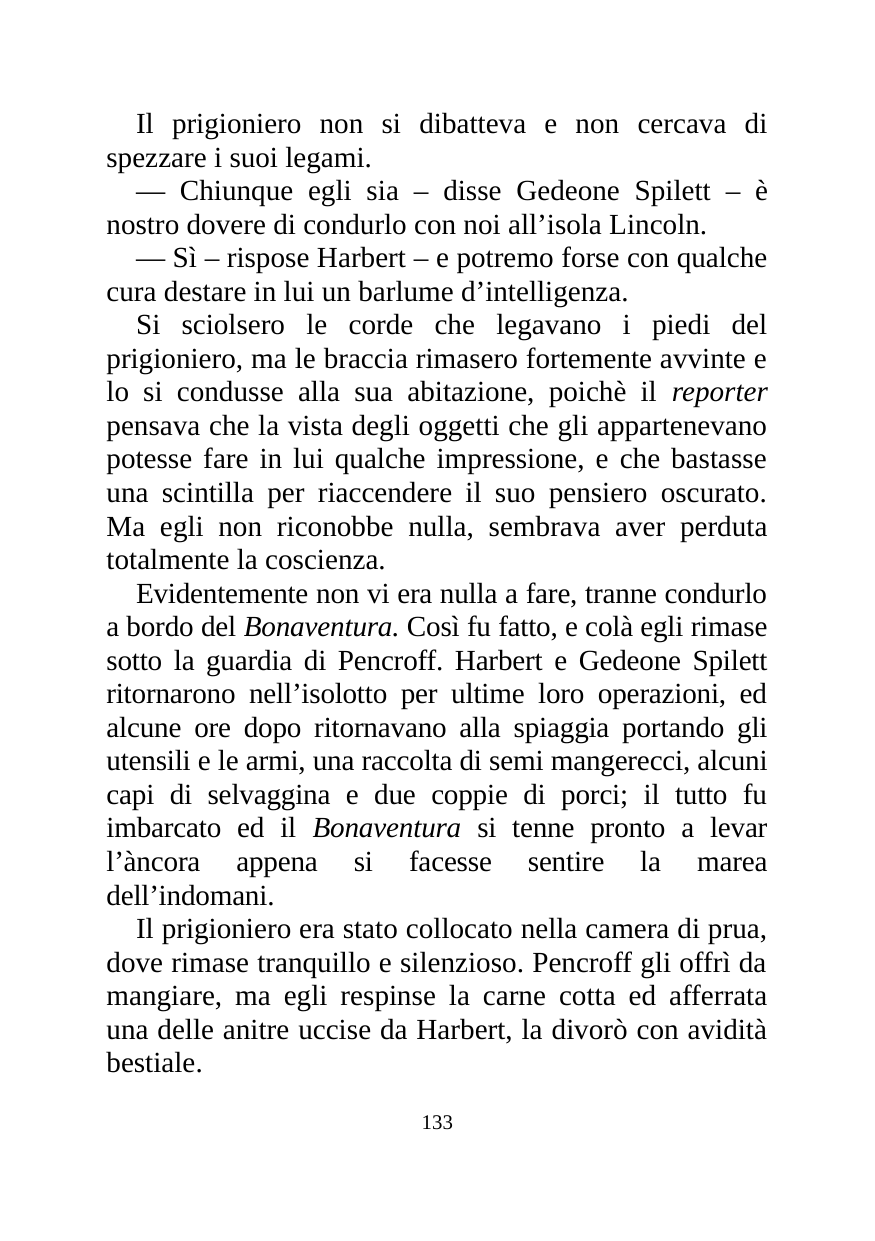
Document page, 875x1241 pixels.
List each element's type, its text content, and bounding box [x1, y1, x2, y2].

text Il prigioniero era stato collocato nella camera di prua, dove rimase tranquillo e silenzioso. Pencroff gli offrì da mangiare, ma egli respinse la carne cotta ed afferrata una delle anitre uccise da Harbert, la divorò con avidità bestiale. [106, 911, 768, 1079]
text — Sì – rispose Harbert – e potremo forse con qualche cura destare in lui un barlume d’intelligenza. [106, 240, 768, 307]
text — Chiunque egli sia – disse Gedeone Spilett – è nostro dovere di condurlo con noi all’isola Lincoln. [106, 173, 768, 240]
text Evidentemente non vi era nulla a fare, tranne condurlo a bordo del Bonaventura. Così fu fatto, e colà egli rimase sotto la guardia di Pencroff. Harbert e Gedeone Spilett ritornarono nell’isolotto per ultime loro operazioni, ed alcune ore dopo ritornavano alla spiaggia portando gli utensili e le armi, una raccolta di semi mangerecci, alcuni capi di selvaggina e due coppie di porci; il tutto fu imbarcato ed il Bonaventura si tenne pronto a levar l’àncora appena si facesse sentire la marea dell’indomani. [106, 576, 768, 911]
text Si sciolsero le corde che legavano i piedi del prigioniero, ma le braccia rimasero fortemente avvinte e lo si condusse alla sua abitazione, poichè il reporter pensava che la vista degli oggetti che gli appartenevano potesse fare in lui qualche impressione, e che bastasse una scintilla per riaccendere il suo pensiero oscurato. Ma egli non riconobbe nulla, sembrava aver perduta totalmente la coscienza. [106, 307, 768, 576]
text Il prigioniero non si dibatteva e non cercava di spezzare i suoi legami. [106, 106, 768, 173]
